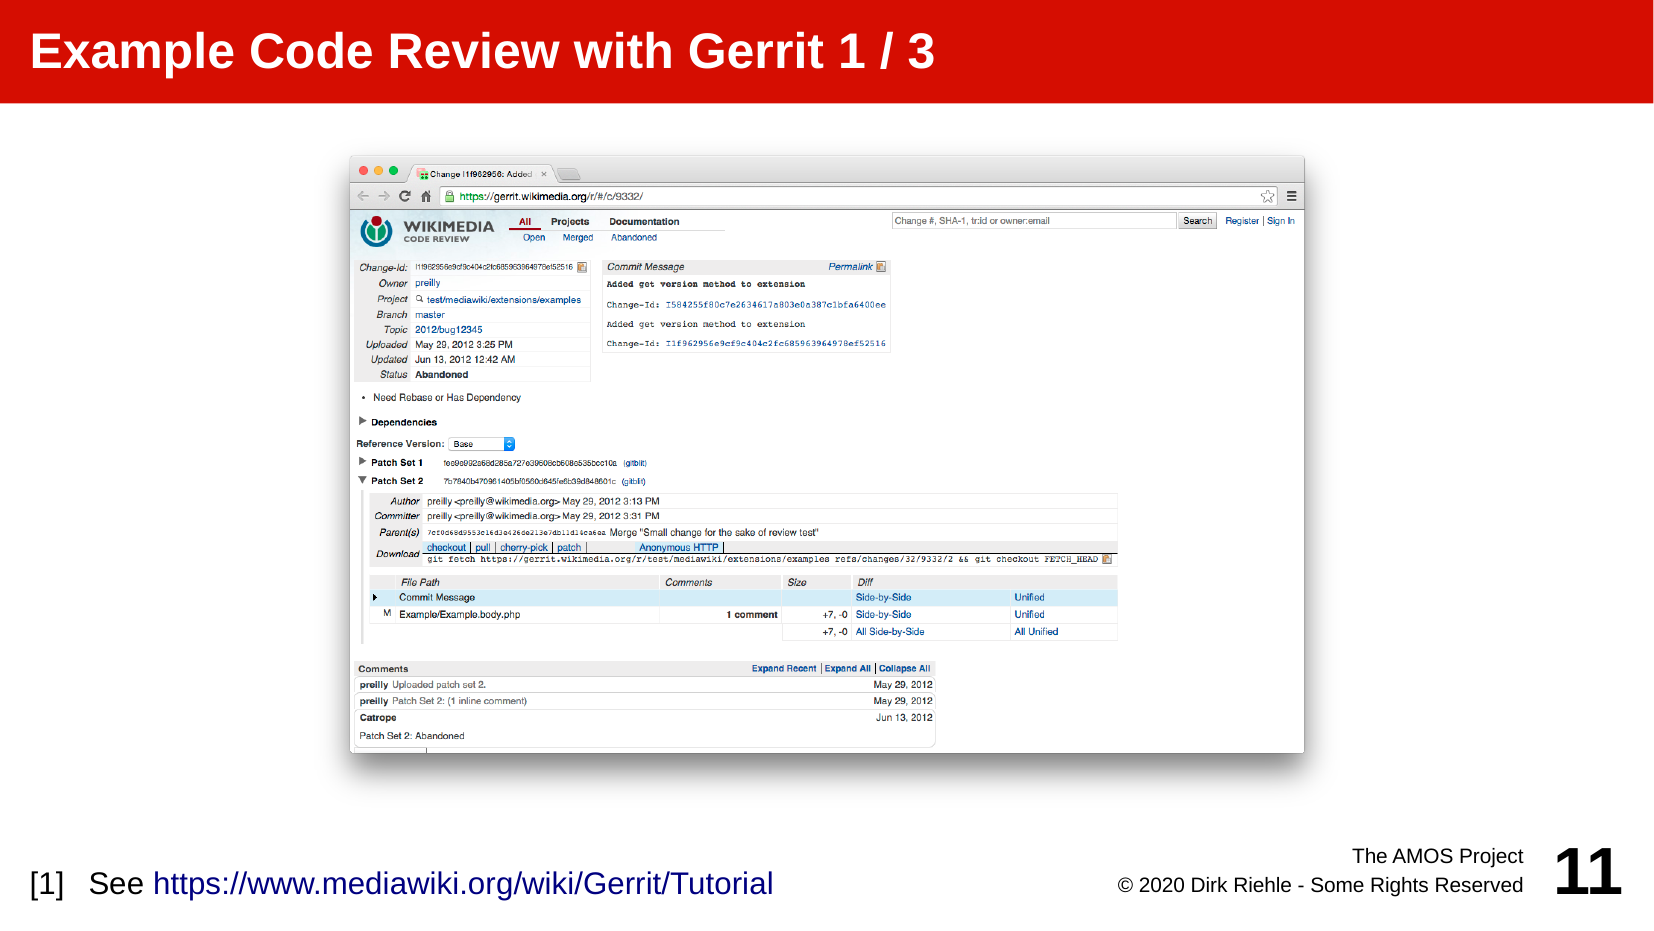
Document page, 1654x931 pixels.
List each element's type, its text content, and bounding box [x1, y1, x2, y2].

picture [319, 132, 1334, 798]
text_box [1] See https://www.mediawiki.org/wiki/Gerrit/Tutorial [0, 752, 1182, 931]
title Example Code Review with Gerrit 1 / 3 [0, 0, 1654, 104]
